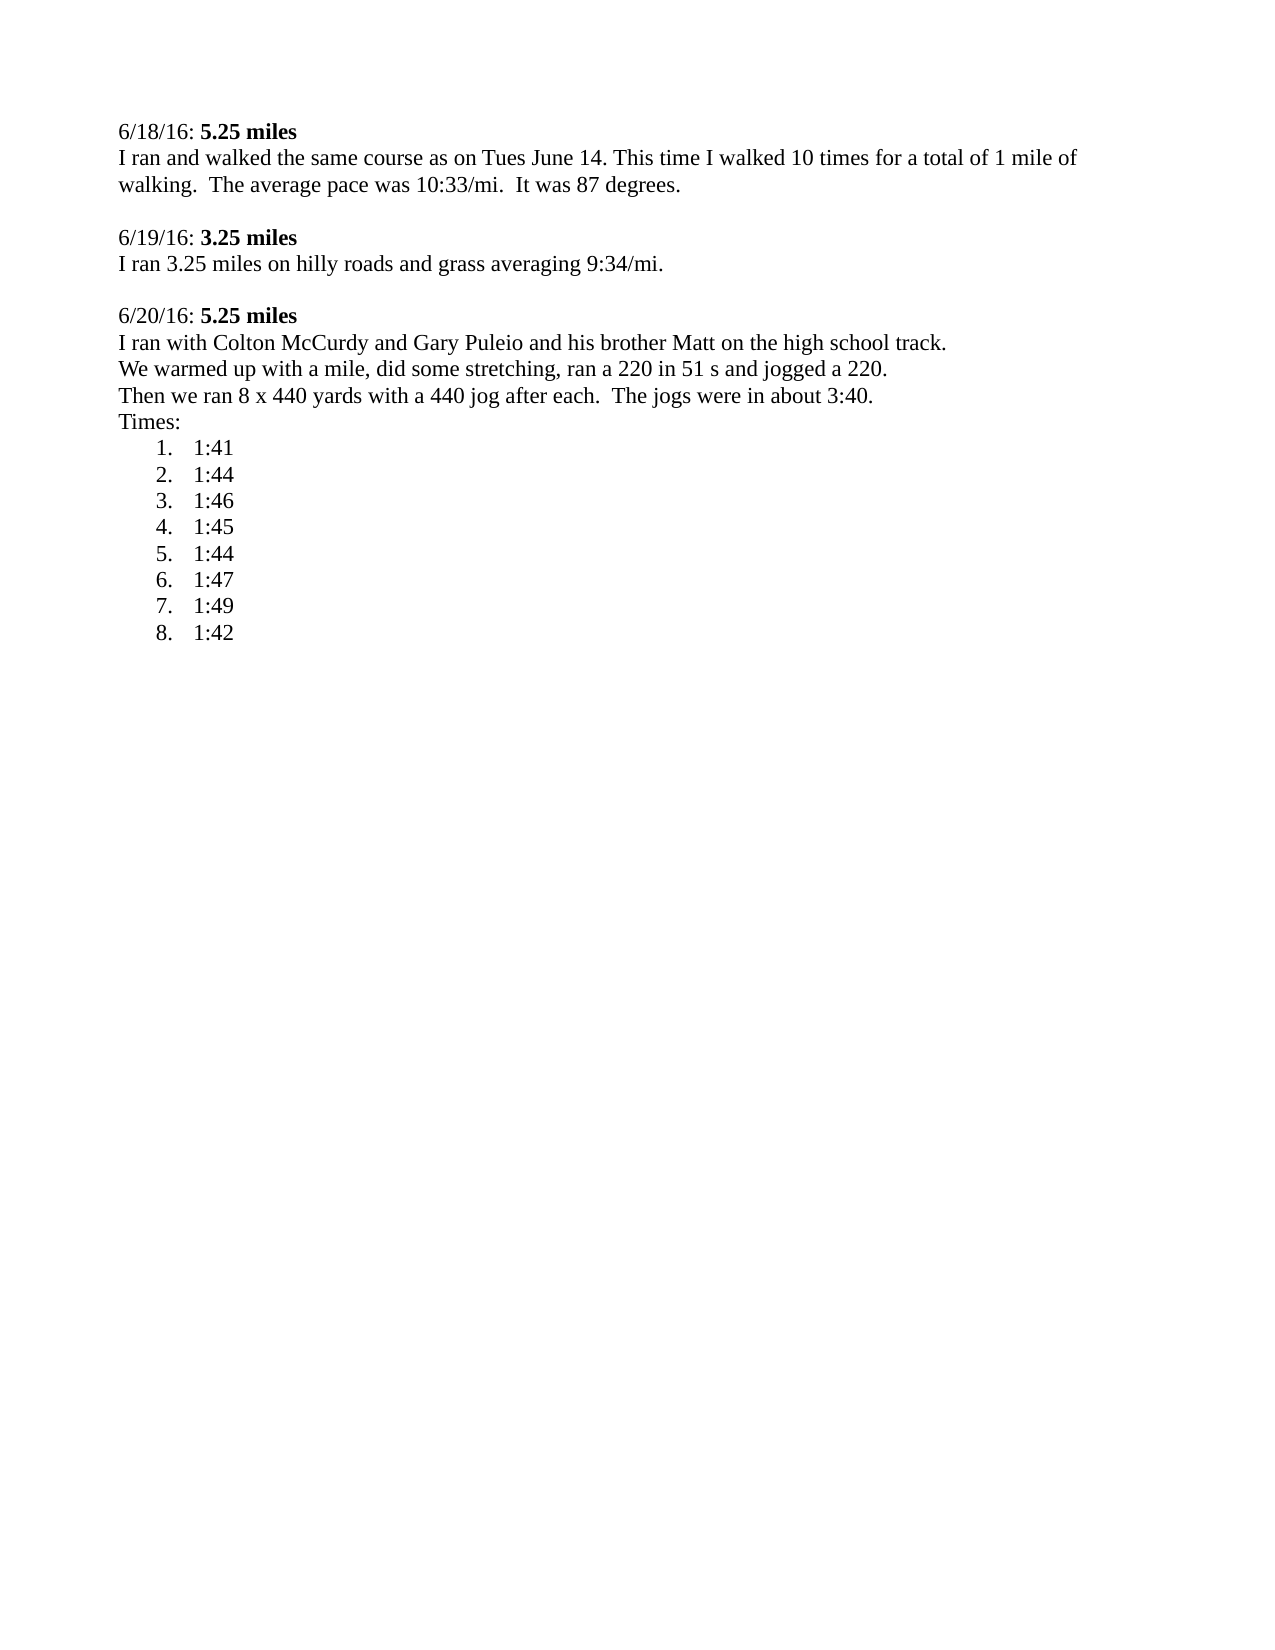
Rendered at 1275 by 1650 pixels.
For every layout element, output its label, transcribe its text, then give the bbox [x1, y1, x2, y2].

list 1:46 [156, 487, 1157, 513]
text Then we ran 8 x 440 yards with a 440 jog after each. The jogs were in about 3:40. [118, 382, 1157, 408]
list 1:45 [156, 513, 1157, 540]
text I ran and walked the same course as on Tues June 14. This time I walked 10 times for a total of 1 mile of walking. The average pace was 10:33/mi. It was 87 degrees. [118, 144, 1157, 197]
list 1:44 [156, 461, 1157, 487]
list 1:41 [156, 434, 1157, 461]
text I ran with Colton McCurdy and Gary Puleio and his brother Matt on the high school track. [118, 329, 1157, 355]
list 1:49 [156, 592, 1157, 619]
text 6/20/16: 5.25 miles [118, 303, 1157, 329]
list 1:42 [156, 619, 1157, 645]
text We warmed up with a mile, did some stretching, ran a 220 in 51 s and jogged a 220. [118, 355, 1157, 382]
text Times: [118, 408, 1157, 434]
list 1:47 [156, 566, 1157, 592]
text 6/19/16: 3.25 miles [118, 223, 1157, 250]
text 6/18/16: 5.25 miles [118, 118, 1157, 144]
list 1:44 [156, 540, 1157, 566]
text I ran 3.25 miles on hilly roads and grass averaging 9:34/mi. [118, 250, 1157, 276]
